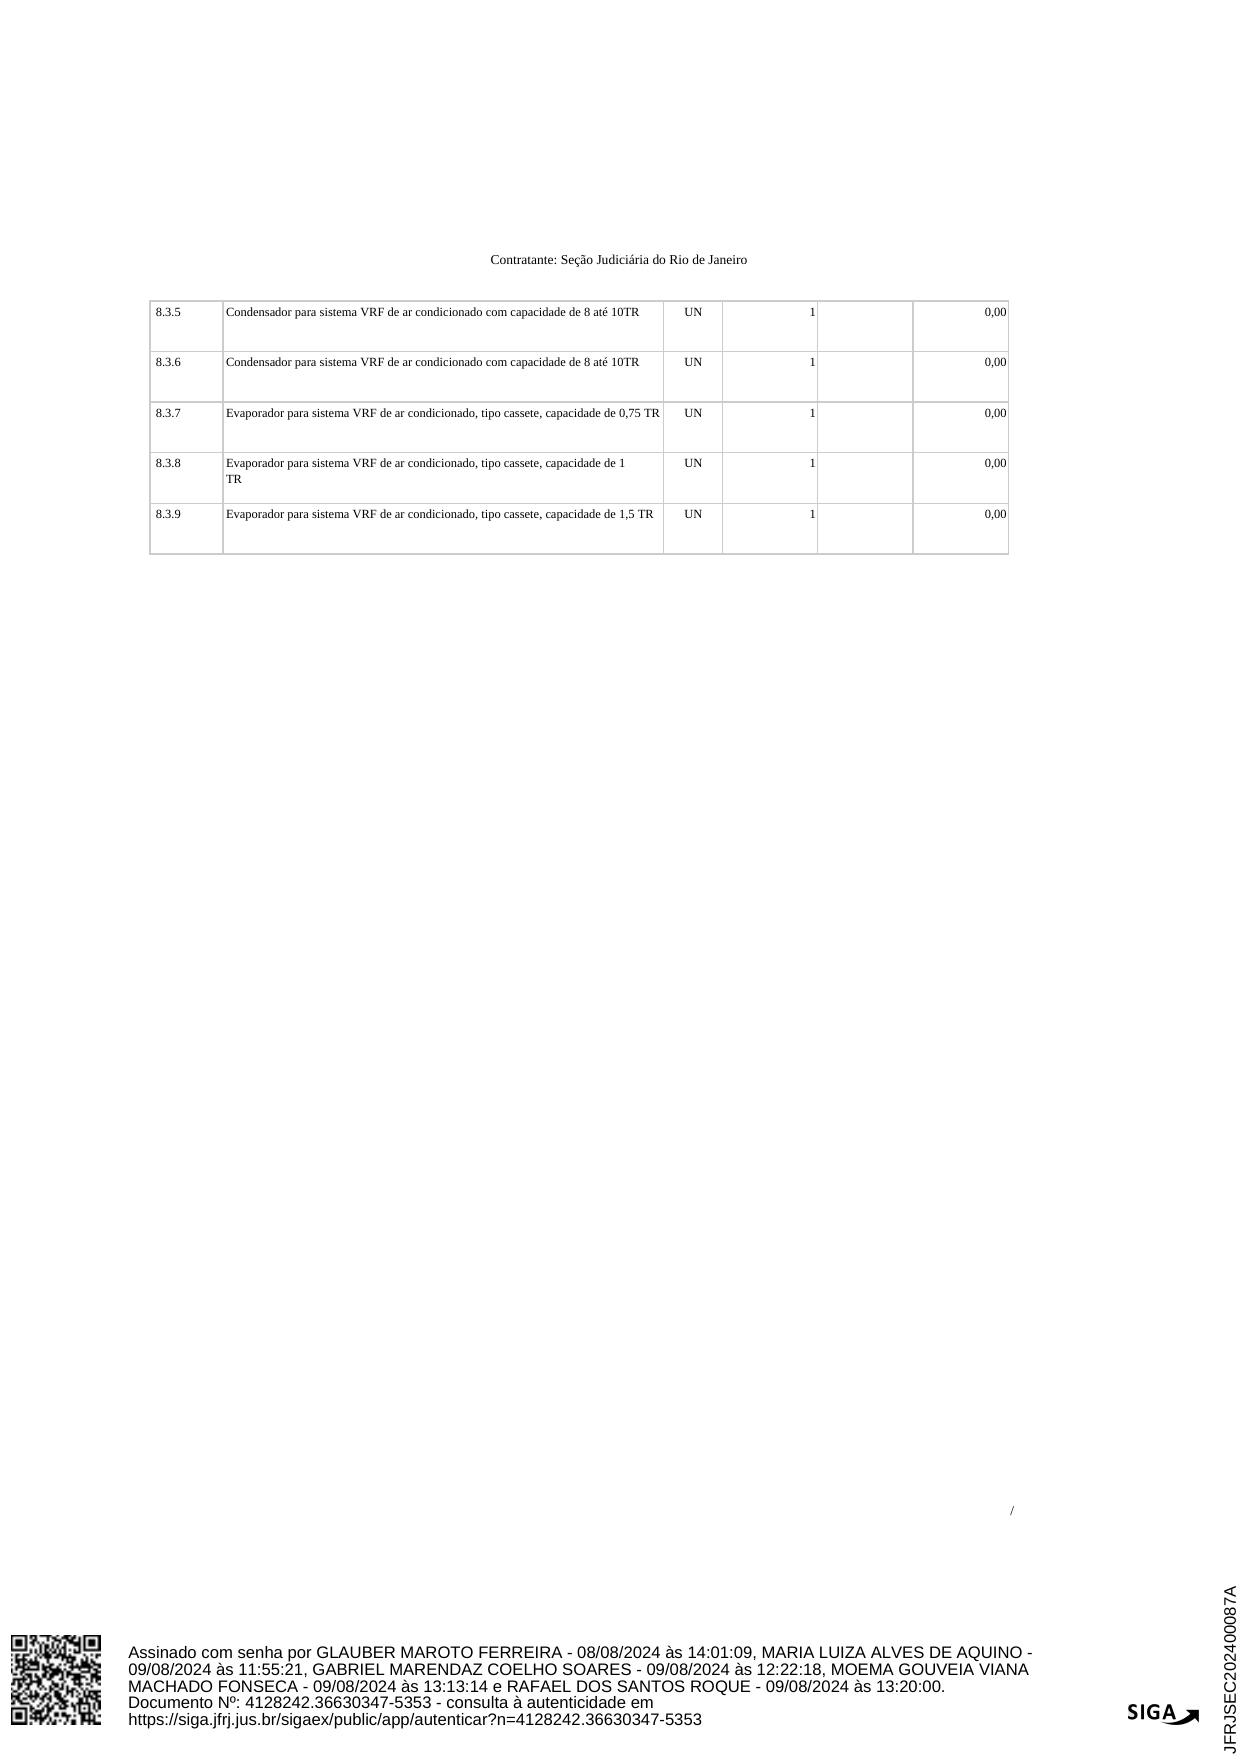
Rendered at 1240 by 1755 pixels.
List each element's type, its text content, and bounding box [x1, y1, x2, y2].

table_cell 1 [723, 403, 817, 452]
table_cell [818, 352, 912, 401]
table_cell 0,00 [914, 504, 1008, 553]
table_cell 1 [723, 302, 817, 351]
table_cell [818, 403, 912, 452]
table_cell 1 [723, 504, 817, 553]
table_cell [818, 453, 912, 502]
table_cell Condensador para sistema VRF de ar condicionado com capacidade de 8 até 10TR [224, 302, 663, 351]
table_cell 1 [723, 453, 817, 502]
table_cell Evaporador para sistema VRF de ar condicionado, tipo cassete, capacidade de 1 TR [224, 453, 663, 502]
table_cell 1 [723, 352, 817, 401]
table_cell UN [664, 352, 722, 401]
table_cell [818, 504, 912, 553]
table_cell 0,00 [914, 302, 1008, 351]
table_cell UN [664, 504, 722, 553]
table_cell 8.3.7 [151, 403, 222, 452]
table_cell 0,00 [914, 453, 1008, 502]
table_cell UN [664, 453, 722, 502]
table_cell 8.3.9 [151, 504, 222, 553]
table_cell UN [664, 302, 722, 351]
table_cell 0,00 [914, 352, 1008, 401]
table_cell 8.3.8 [151, 453, 222, 502]
table_cell 0,00 [914, 403, 1008, 452]
table_cell Evaporador para sistema VRF de ar condicionado, tipo cassete, capacidade de 0,75 TR [224, 403, 663, 452]
table_cell Evaporador para sistema VRF de ar condicionado, tipo cassete, capacidade de 1,5 TR [224, 504, 663, 553]
table_cell 8.3.6 [151, 352, 222, 401]
table_cell 8.3.5 [151, 302, 222, 351]
table_cell [818, 302, 912, 351]
table_cell Condensador para sistema VRF de ar condicionado com capacidade de 8 até 10TR [224, 352, 663, 401]
table_cell UN [664, 403, 722, 452]
